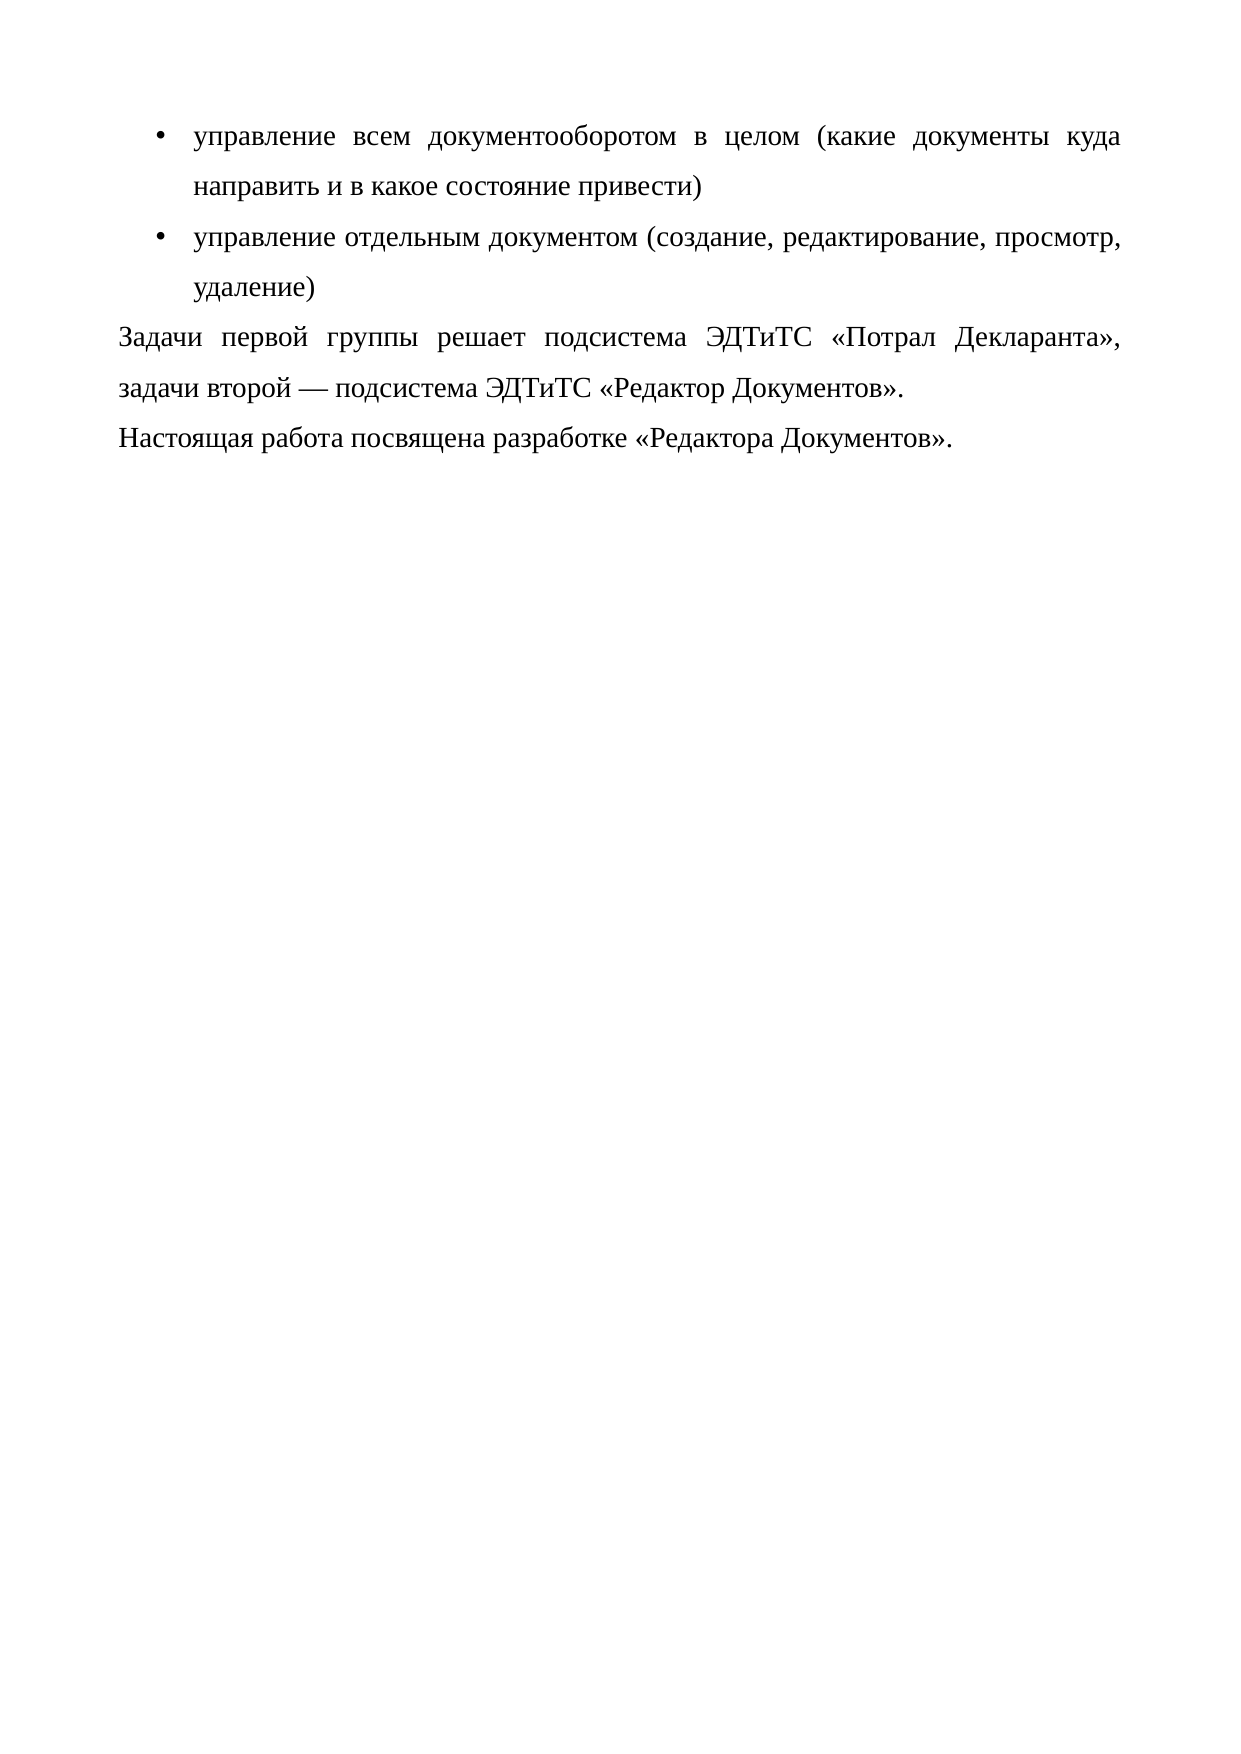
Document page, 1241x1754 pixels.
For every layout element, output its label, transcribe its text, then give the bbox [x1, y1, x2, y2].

list управление отдельным документом (создание, редактирование, просмотр, удаление) [156, 219, 1122, 303]
list управление всем документооборотом в целом (какие документы куда направить и в какое состояние привести) [156, 118, 1122, 202]
list Задачи первой группы решает подсистема ЭДТиТС «Потрал Декларанта», задачи второй — подсистема ЭДТиТС «Редактор Документов». [118, 319, 1122, 403]
list Настоящая работа посвящена разработке «Редактора Документов». [118, 420, 1122, 454]
